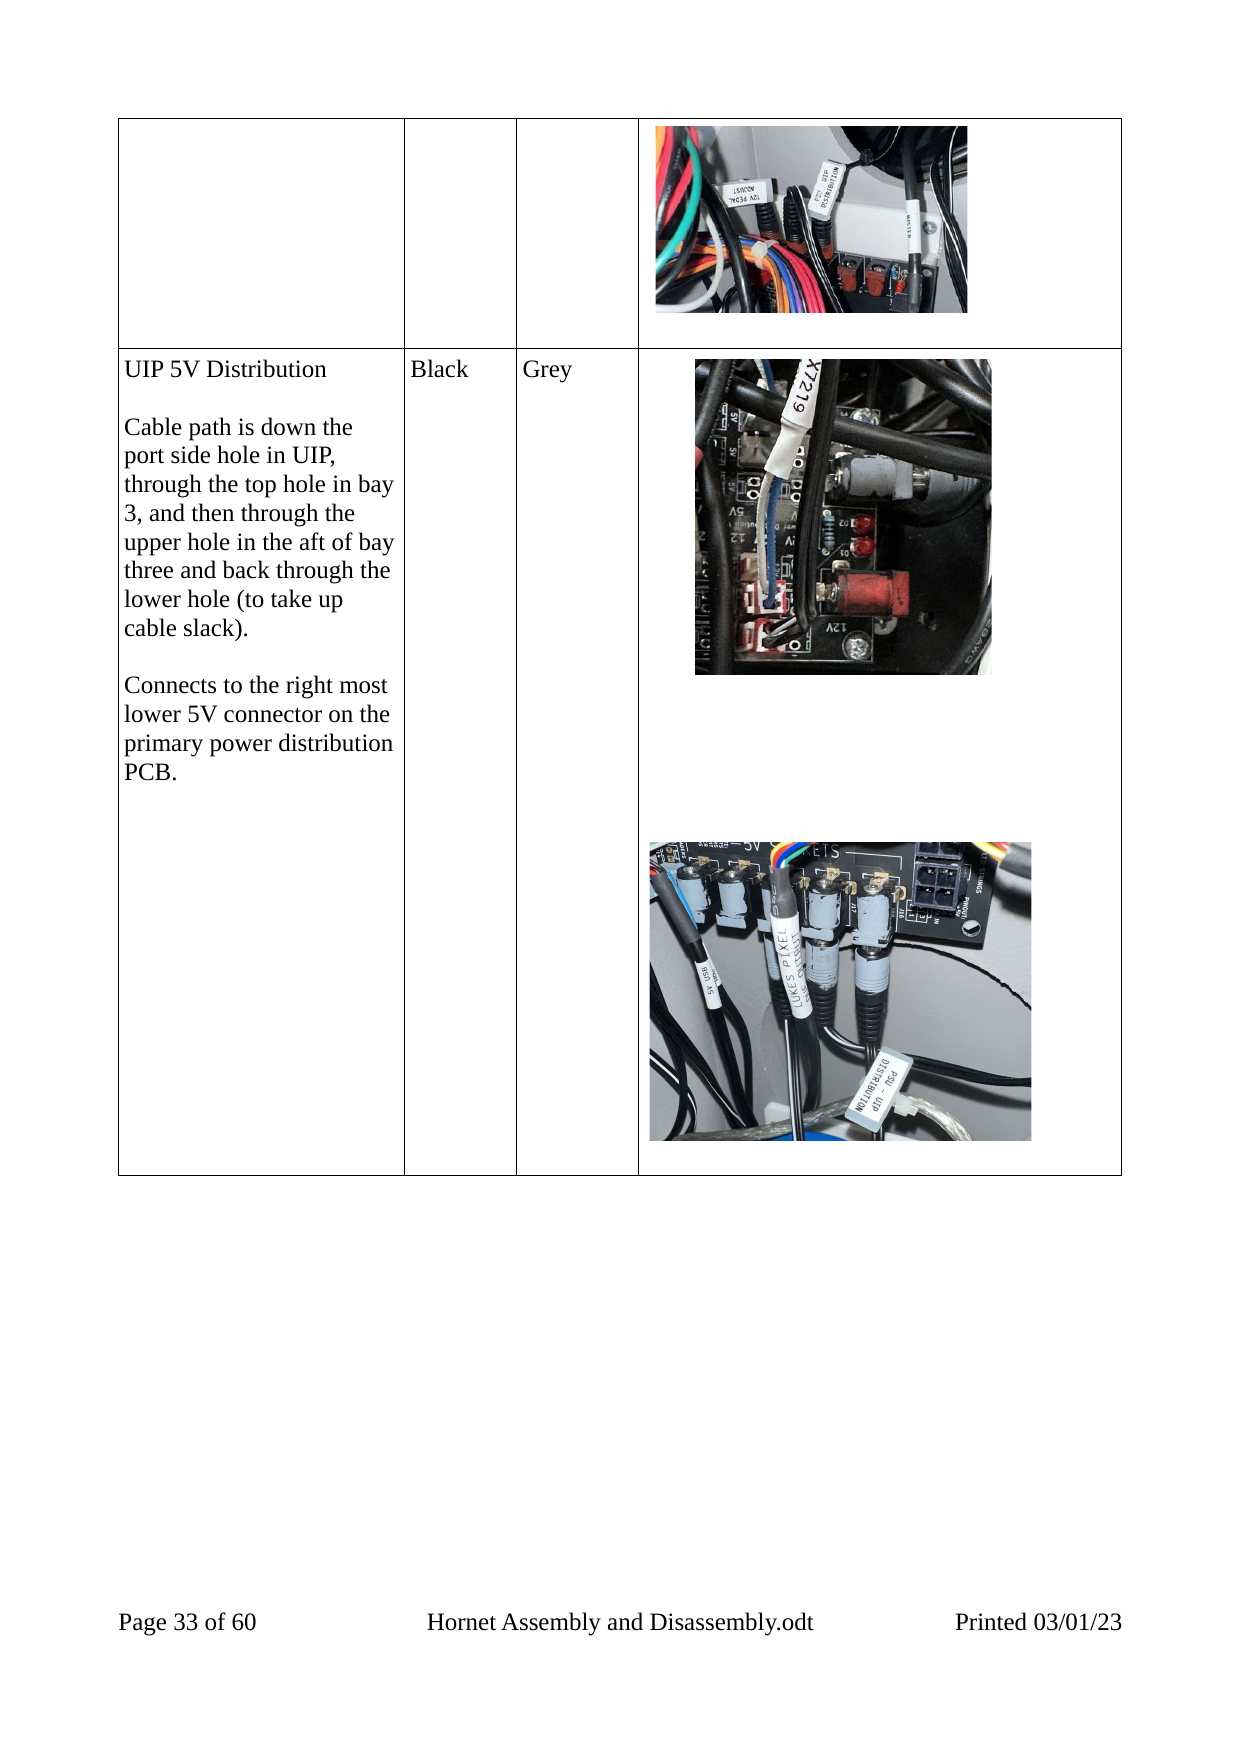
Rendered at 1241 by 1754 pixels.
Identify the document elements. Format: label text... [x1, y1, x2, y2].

table_cell [639, 119, 1121, 347]
table_cell UIP 5V Distribution Cable path is down the port side hole in UIP, through the top hole in bay 3, and then through the upper hole in the aft of bay three and back through the lower hole (to take up cable slack). Connects to the right most lower 5V connector on the primary power distribution PCB. [119, 349, 404, 1174]
table_cell Black [405, 349, 516, 1174]
picture [649, 842, 1032, 1140]
table_cell [405, 119, 516, 347]
table_cell [517, 119, 638, 347]
picture [695, 359, 992, 675]
table_cell [119, 119, 404, 347]
picture [655, 126, 968, 313]
table_cell Grey [517, 349, 638, 1174]
table_cell [639, 349, 1121, 1174]
